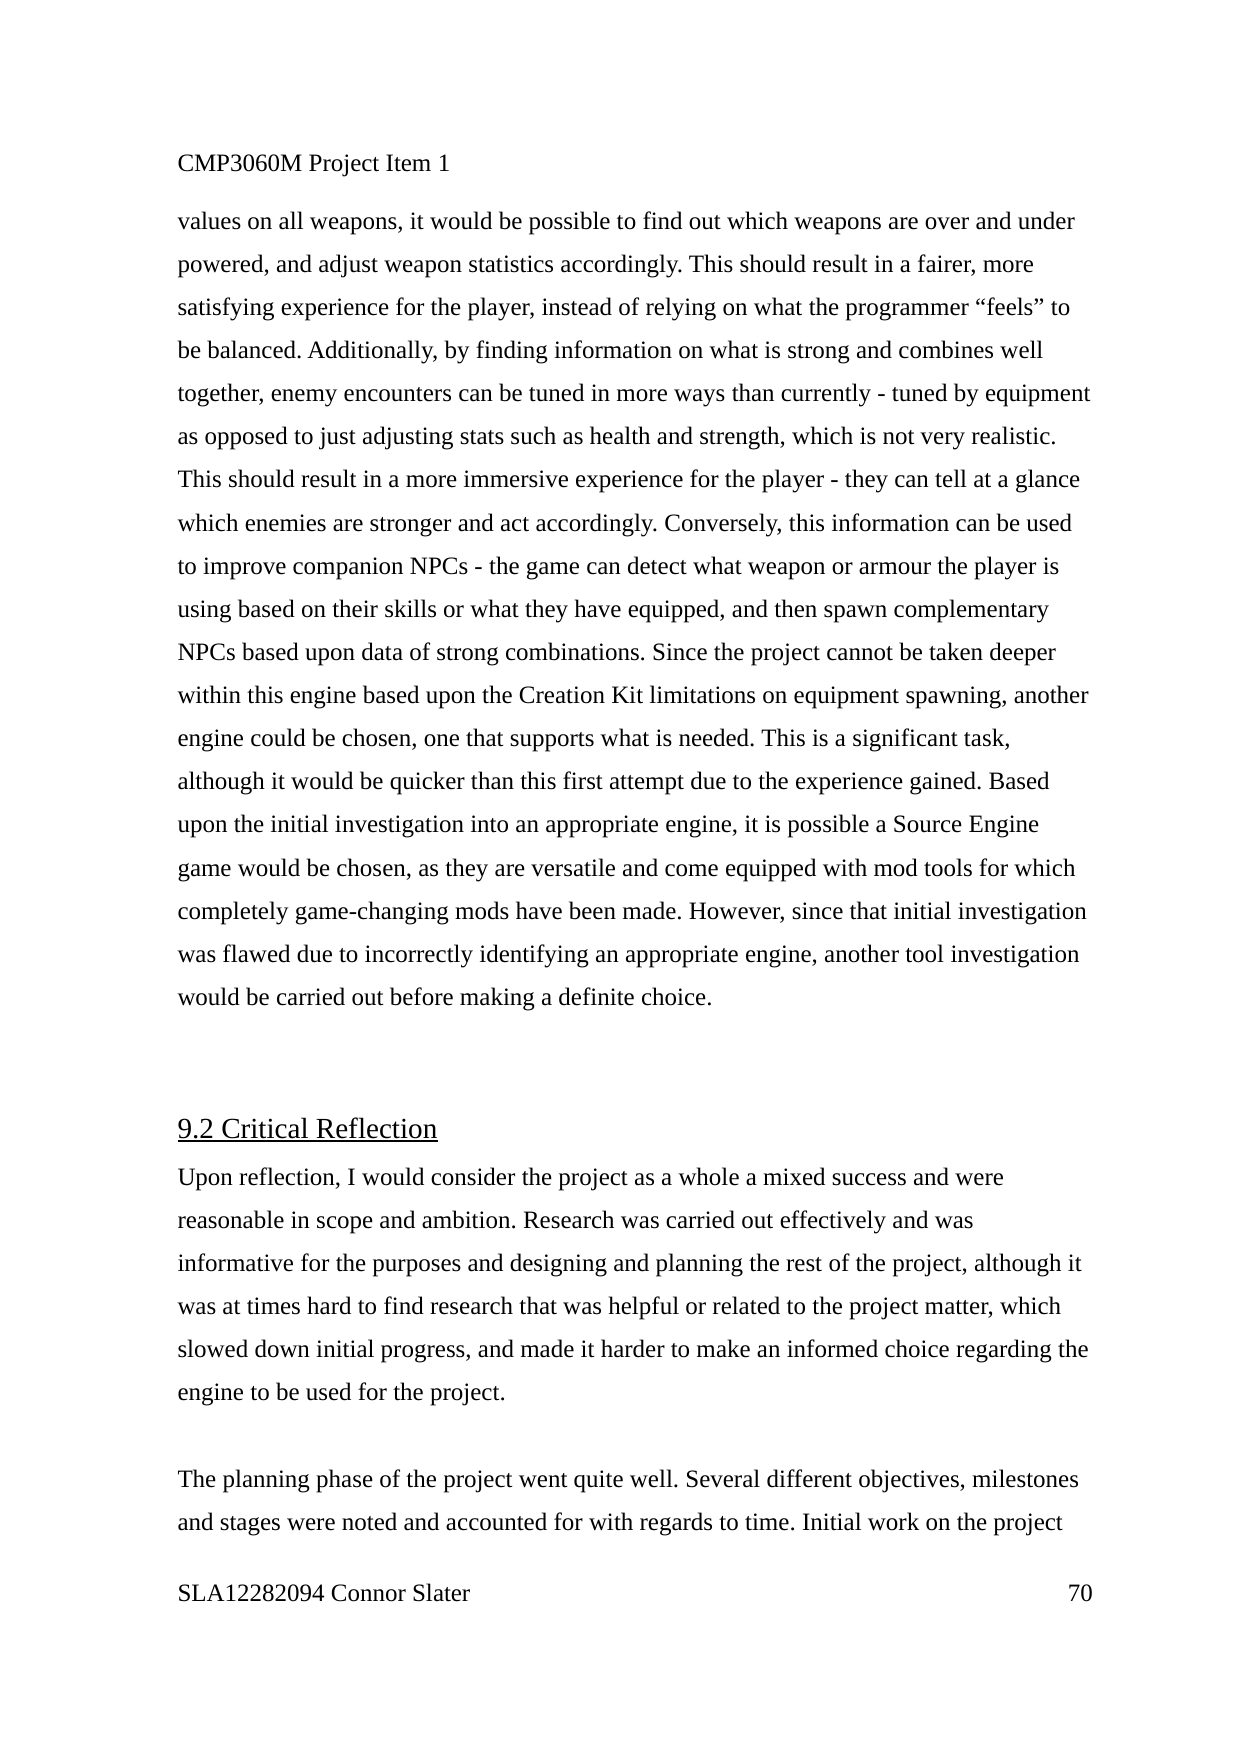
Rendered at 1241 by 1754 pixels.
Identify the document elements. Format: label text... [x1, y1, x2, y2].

text values on all weapons, it would be possible to find out which weapons are over and under powered, and adjust weapon statistics accordingly. This should result in a fairer, more satisfying experience for the player, instead of relying on what the programmer “feels” to be balanced. Additionally, by finding information on what is strong and combines well together, enemy encounters can be tuned in more ways than currently - tuned by equipment as opposed to just adjusting stats such as health and strength, which is not very realistic. This should result in a more immersive experience for the player - they can tell at a glance which enemies are stronger and act accordingly. Conversely, this information can be used to improve companion NPCs - the game can detect what weapon or armour the player is using based on their skills or what they have equipped, and then spawn complementary NPCs based upon data of strong combinations. Since the project cannot be taken deeper within this engine based upon the Creation Kit limitations on equipment spawning, another engine could be chosen, one that supports what is needed. This is a significant task, although it would be quicker than this first attempt due to the experience gained. Based upon the initial investigation into an appropriate engine, it is possible a Source Engine game would be chosen, as they are versatile and come equipped with mod tools for which completely game-changing mods have been made. However, since that initial investigation was flawed due to incorrectly identifying an appropriate engine, another tool investigation would be carried out before making a definite choice. [177, 206, 1093, 1011]
text The planning phase of the project went quite well. Several different objectives, milestones and stages were noted and accounted for with regards to time. Initial work on the project [177, 1464, 1093, 1536]
text Upon reflection, I would consider the project as a whole a mixed success and were reasonable in scope and ambition. Research was carried out effectively and was informative for the purposes and designing and planning the rest of the project, although it was at times hard to find research that was helpful or related to the project matter, which slowed down initial progress, and made it harder to make an informed choice regarding the engine to be used for the project. [177, 1162, 1093, 1406]
text 9.2 Critical Reflection [177, 1111, 1093, 1145]
